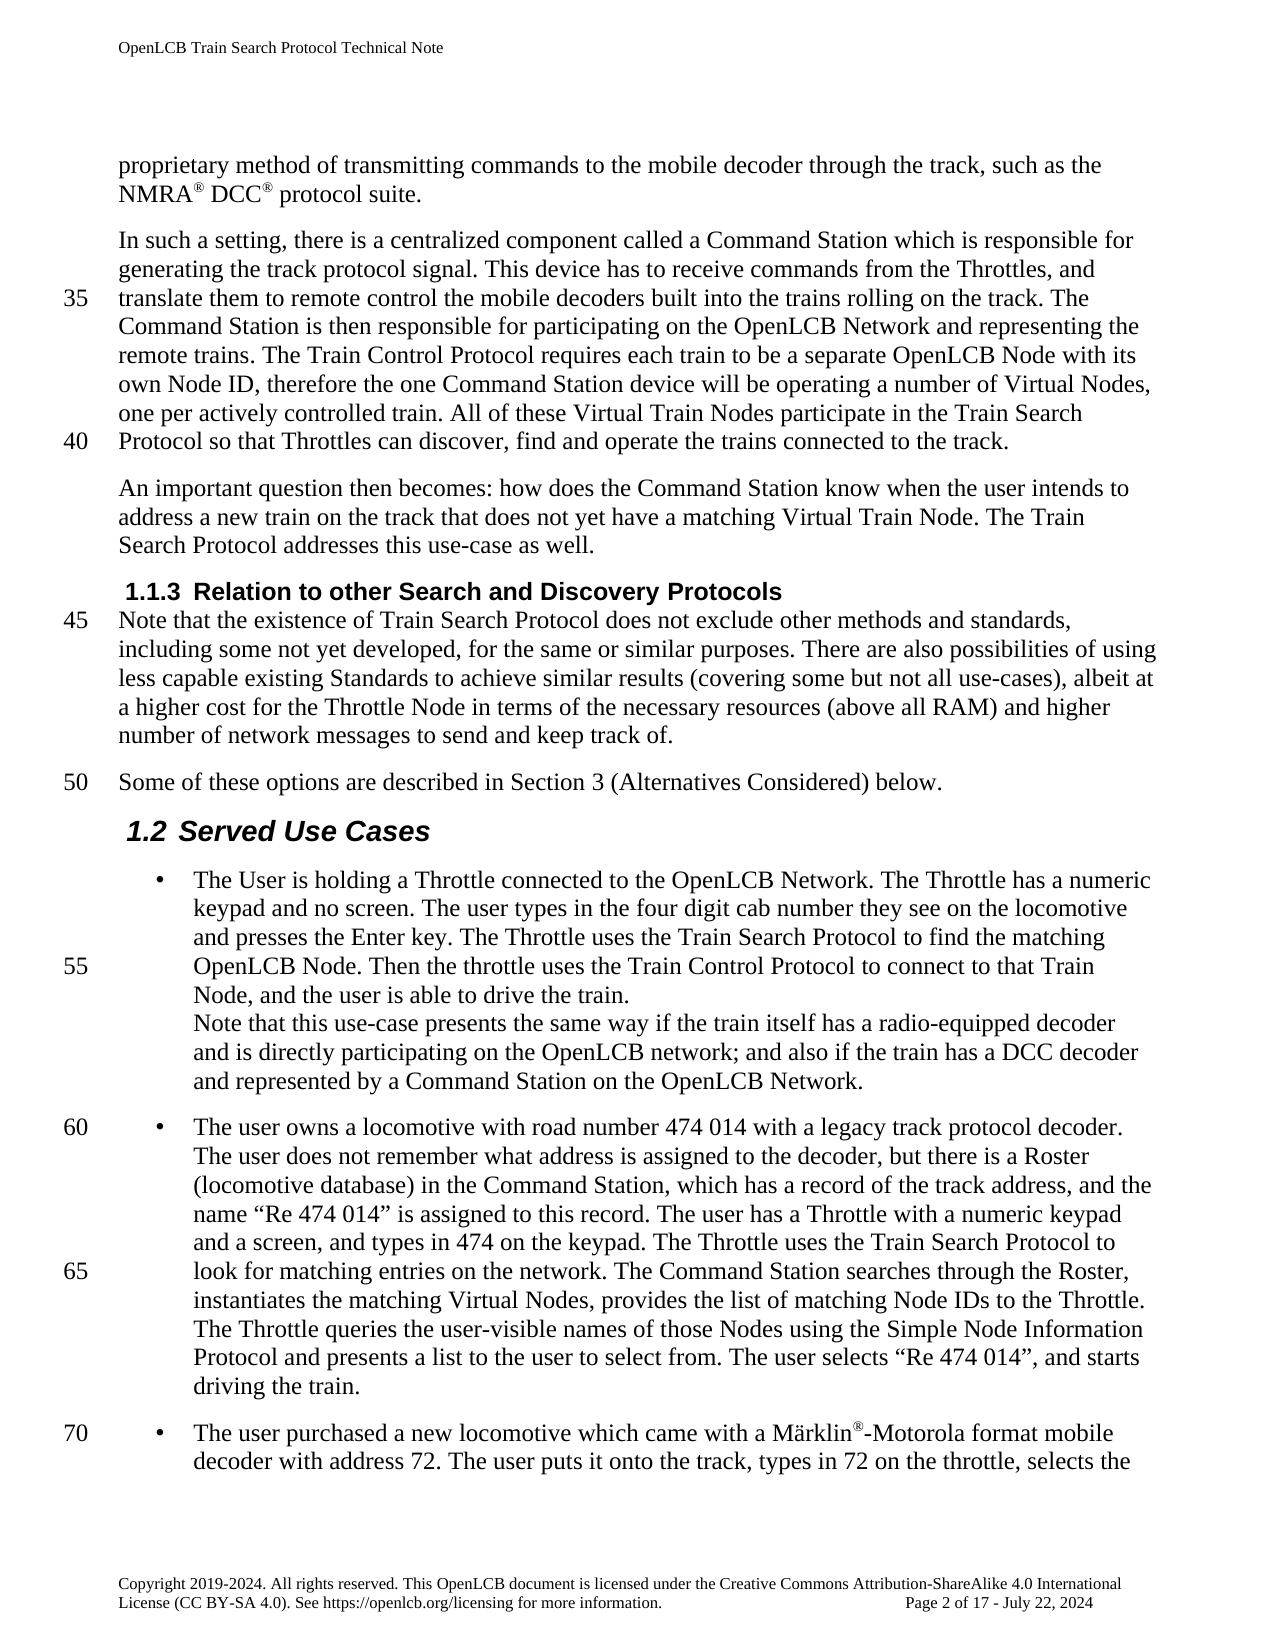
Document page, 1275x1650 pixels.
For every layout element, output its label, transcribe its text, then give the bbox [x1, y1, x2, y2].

list The User is holding a Throttle connected to the OpenLCB Network. The Throttle has a numeric keypad and no screen. The user types in the four digit cab number they see on the locomotive and presses the Enter key. The Throttle uses the Train Search Protocol to find the matching OpenLCB Node. Then the throttle uses the Train Control Protocol to connect to that Train Node, and the user is able to drive the train. Note that this use-case presents the same way if the train itself has a radio-equipped decoder and is directly participating on the OpenLCB network; and also if the train has a DCC decoder and represented by a Command Station on the OpenLCB Network. [156, 865, 1157, 1095]
list The user purchased a new locomotive which came with a Märklin®-Motorola format mobile decoder with address 72. The user puts it onto the track, types in 72 on the throttle, selects the [156, 1418, 1157, 1475]
text Some of these options are described in Section 3 (Alternatives Considered) below. [118, 767, 1157, 796]
list The user owns a locomotive with road number 474 014 with a legacy track protocol decoder. The user does not remember what address is assigned to the decoder, but there is a Roster (locomotive database) in the Command Station, which has a record of the track address, and the name “Re 474 014” is assigned to this record. The user has a Throttle with a numeric keypad and a screen, and types in 474 on the keypad. The Throttle uses the Train Search Protocol to look for matching entries on the network. The Command Station searches through the Roster, instantiates the matching Virtual Nodes, provides the list of matching Node IDs to the Throttle. The Throttle queries the user-visible names of those Nodes using the Simple Node Information Protocol and presents a list to the user to select from. The user selects “Re 474 014”, and starts driving the train. [156, 1112, 1157, 1400]
subtitle Served Use Cases [118, 813, 1157, 847]
subtitle Relation to other Search and Discovery Protocols [118, 577, 1157, 606]
text In such a setting, there is a centralized component called a Command Station which is responsible for generating the track protocol signal. This device has to receive commands from the Throttles, and translate them to remote control the mobile decoders built into the trains rolling on the track. The Command Station is then responsible for participating on the OpenLCB Network and representing the remote trains. The Train Control Protocol requires each train to be a separate OpenLCB Node with its own Node ID, therefore the one Command Station device will be operating a number of Virtual Nodes, one per actively controlled train. All of these Virtual Train Nodes participate in the Train Search Protocol so that Throttles can discover, find and operate the trains connected to the track. [118, 225, 1157, 455]
text Note that the existence of Train Search Protocol does not exclude other methods and standards, including some not yet developed, for the same or similar purposes. There are also possibilities of using less capable existing Standards to achieve similar results (covering some but not all use-cases), albeit at a higher cost for the Throttle Node in terms of the necessary resources (above all RAM) and higher number of network messages to send and keep track of. [118, 606, 1157, 749]
text proprietary method of transmitting commands to the mobile decoder through the track, such as the NMRA® DCC® protocol suite. [118, 150, 1157, 207]
text An important question then becomes: how does the Command Station know when the user intends to address a new train on the track that does not yet have a matching Virtual Train Node. The Train Search Protocol addresses this use-case as well. [118, 473, 1157, 559]
